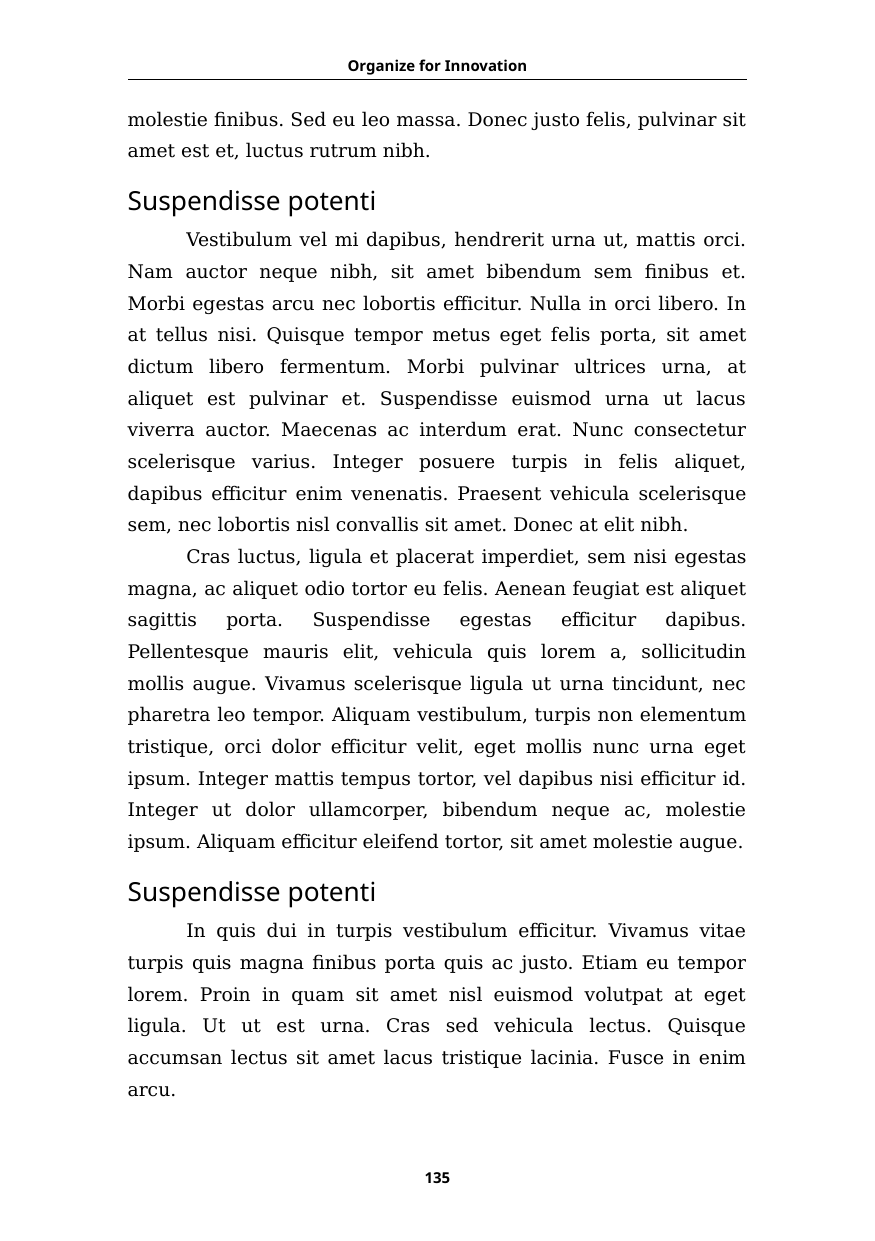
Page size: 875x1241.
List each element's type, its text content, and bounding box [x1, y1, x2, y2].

text Cras luctus, ligula et placerat imperdiet, sem nisi egestas magna, ac aliquet odio tortor eu felis. Aenean feugiat est aliquet sagittis porta. Suspendisse egestas efficitur dapibus. Pellentesque mauris elit, vehicula quis lorem a, sollicitudin mollis augue. Vivamus scelerisque ligula ut urna tincidunt, nec pharetra leo tempor. Aliquam vestibulum, turpis non elementum tristique, orci dolor efficitur velit, eget mollis nunc urna eget ipsum. Integer mattis tempus tortor, vel dapibus nisi efficitur id. Integer ut dolor ullamcorper, bibendum neque ac, molestie ipsum. Aliquam efficitur eleifend tortor, sit amet molestie augue. [127, 546, 747, 853]
text molestie finibus. Sed eu leo massa. Donec justo felis, pulvinar sit amet est et, luctus rutrum nibh. [127, 109, 747, 162]
text In quis dui in turpis vestibulum efficitur. Vivamus vitae turpis quis magna finibus porta quis ac justo. Etiam eu tempor lorem. Proin in quam sit amet nisl euismod volutpat at eget ligula. Ut ut est urna. Cras sed vehicula lectus. Quisque accumsan lectus sit amet lacus tristique lacinia. Fusce in enim arcu. [127, 920, 747, 1100]
subtitle Suspendisse potenti [127, 877, 747, 908]
subtitle Suspendisse potenti [127, 187, 747, 217]
text Vestibulum vel mi dapibus, hendrerit urna ut, mattis orci. Nam auctor neque nibh, sit amet bibendum sem finibus et. Morbi egestas arcu nec lobortis efficitur. Nulla in orci libero. In at tellus nisi. Quisque tempor metus eget felis porta, sit amet dictum libero fermentum. Morbi pulvinar ultrices urna, at aliquet est pulvinar et. Suspendisse euismod urna ut lacus viverra auctor. Maecenas ac interdum erat. Nunc consectetur scelerisque varius. Integer posuere turpis in felis aliquet, dapibus efficitur enim venenatis. Praesent vehicula scelerisque sem, nec lobortis nisl convallis sit amet. Donec at elit nibh. [127, 229, 747, 536]
